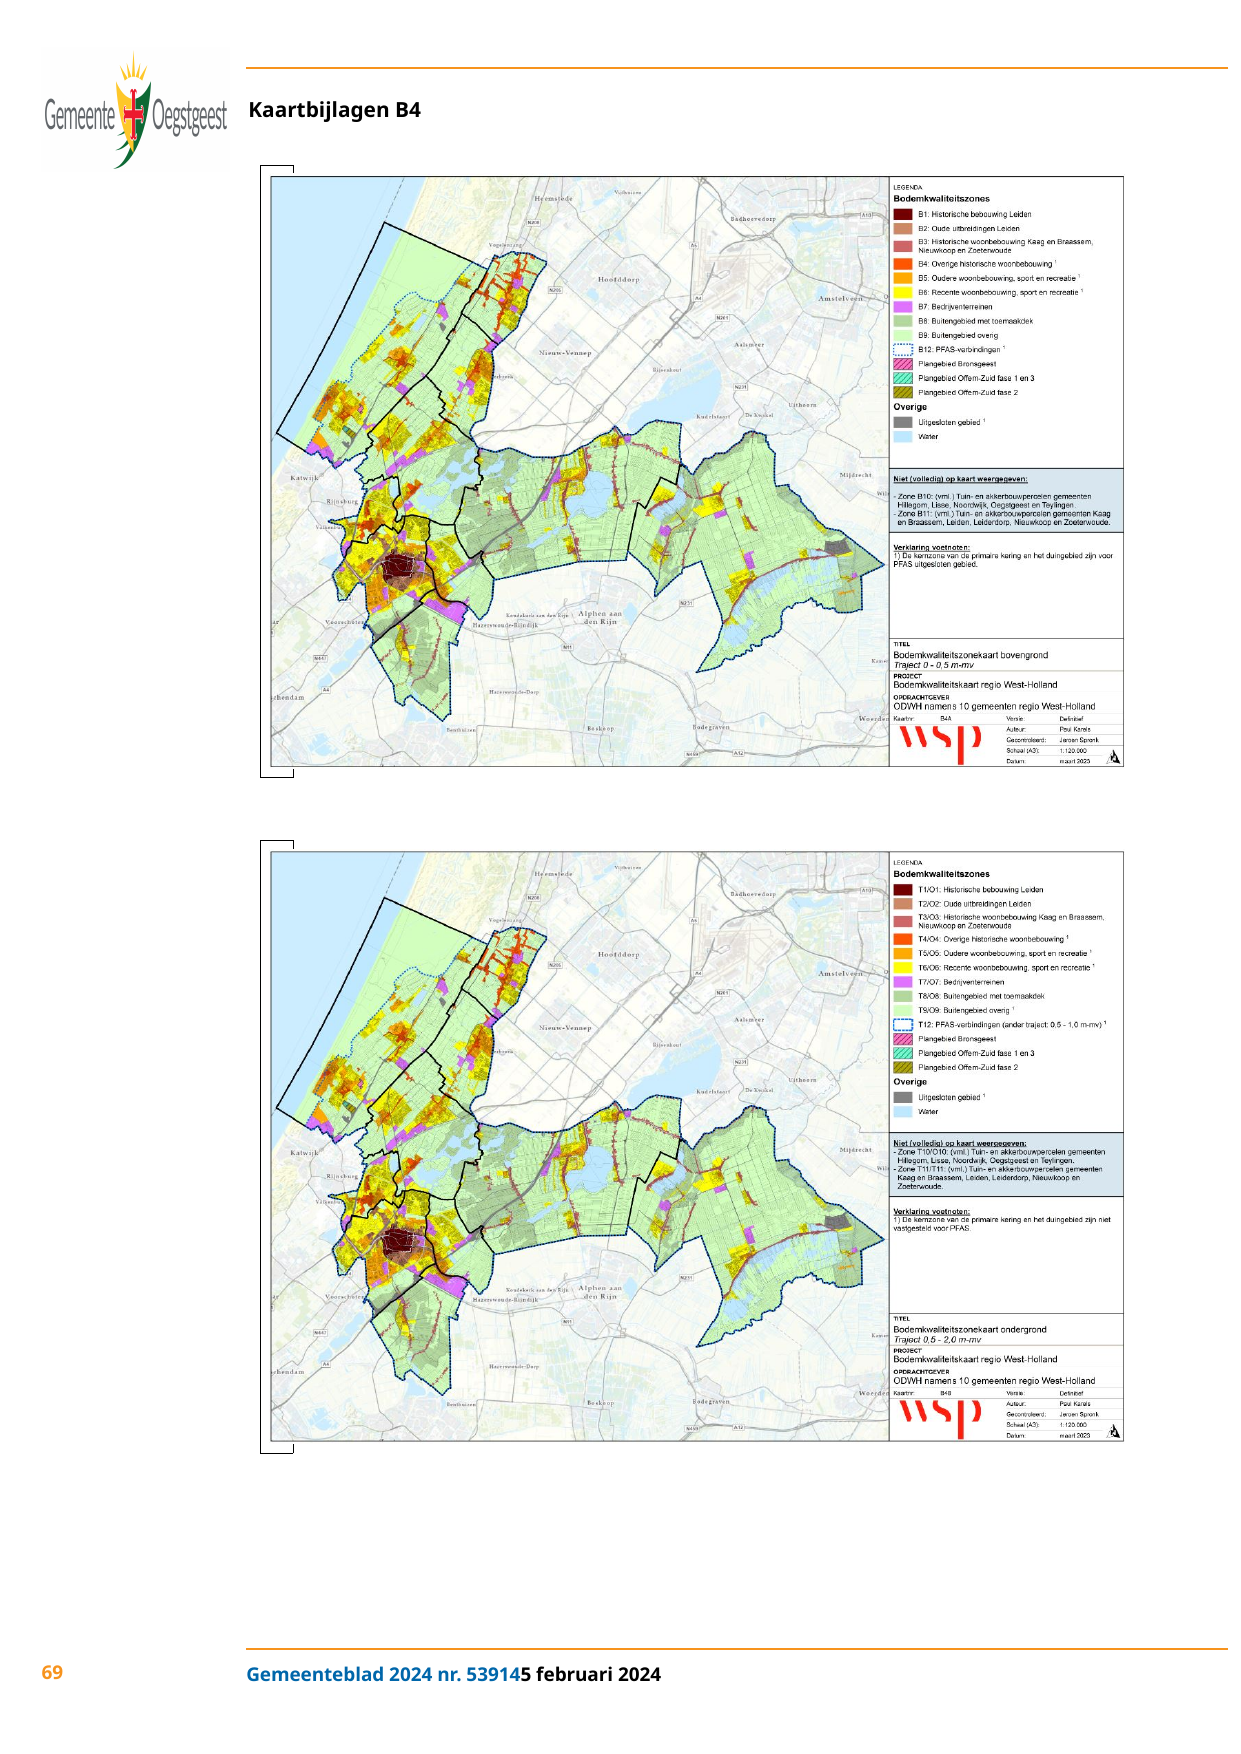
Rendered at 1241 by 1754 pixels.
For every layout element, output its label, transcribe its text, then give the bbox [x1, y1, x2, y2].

picture [268, 173, 1125, 769]
picture [268, 849, 1125, 1444]
text Kaartbijlagen B4 [248, 95, 1152, 123]
picture [41, 47, 231, 172]
